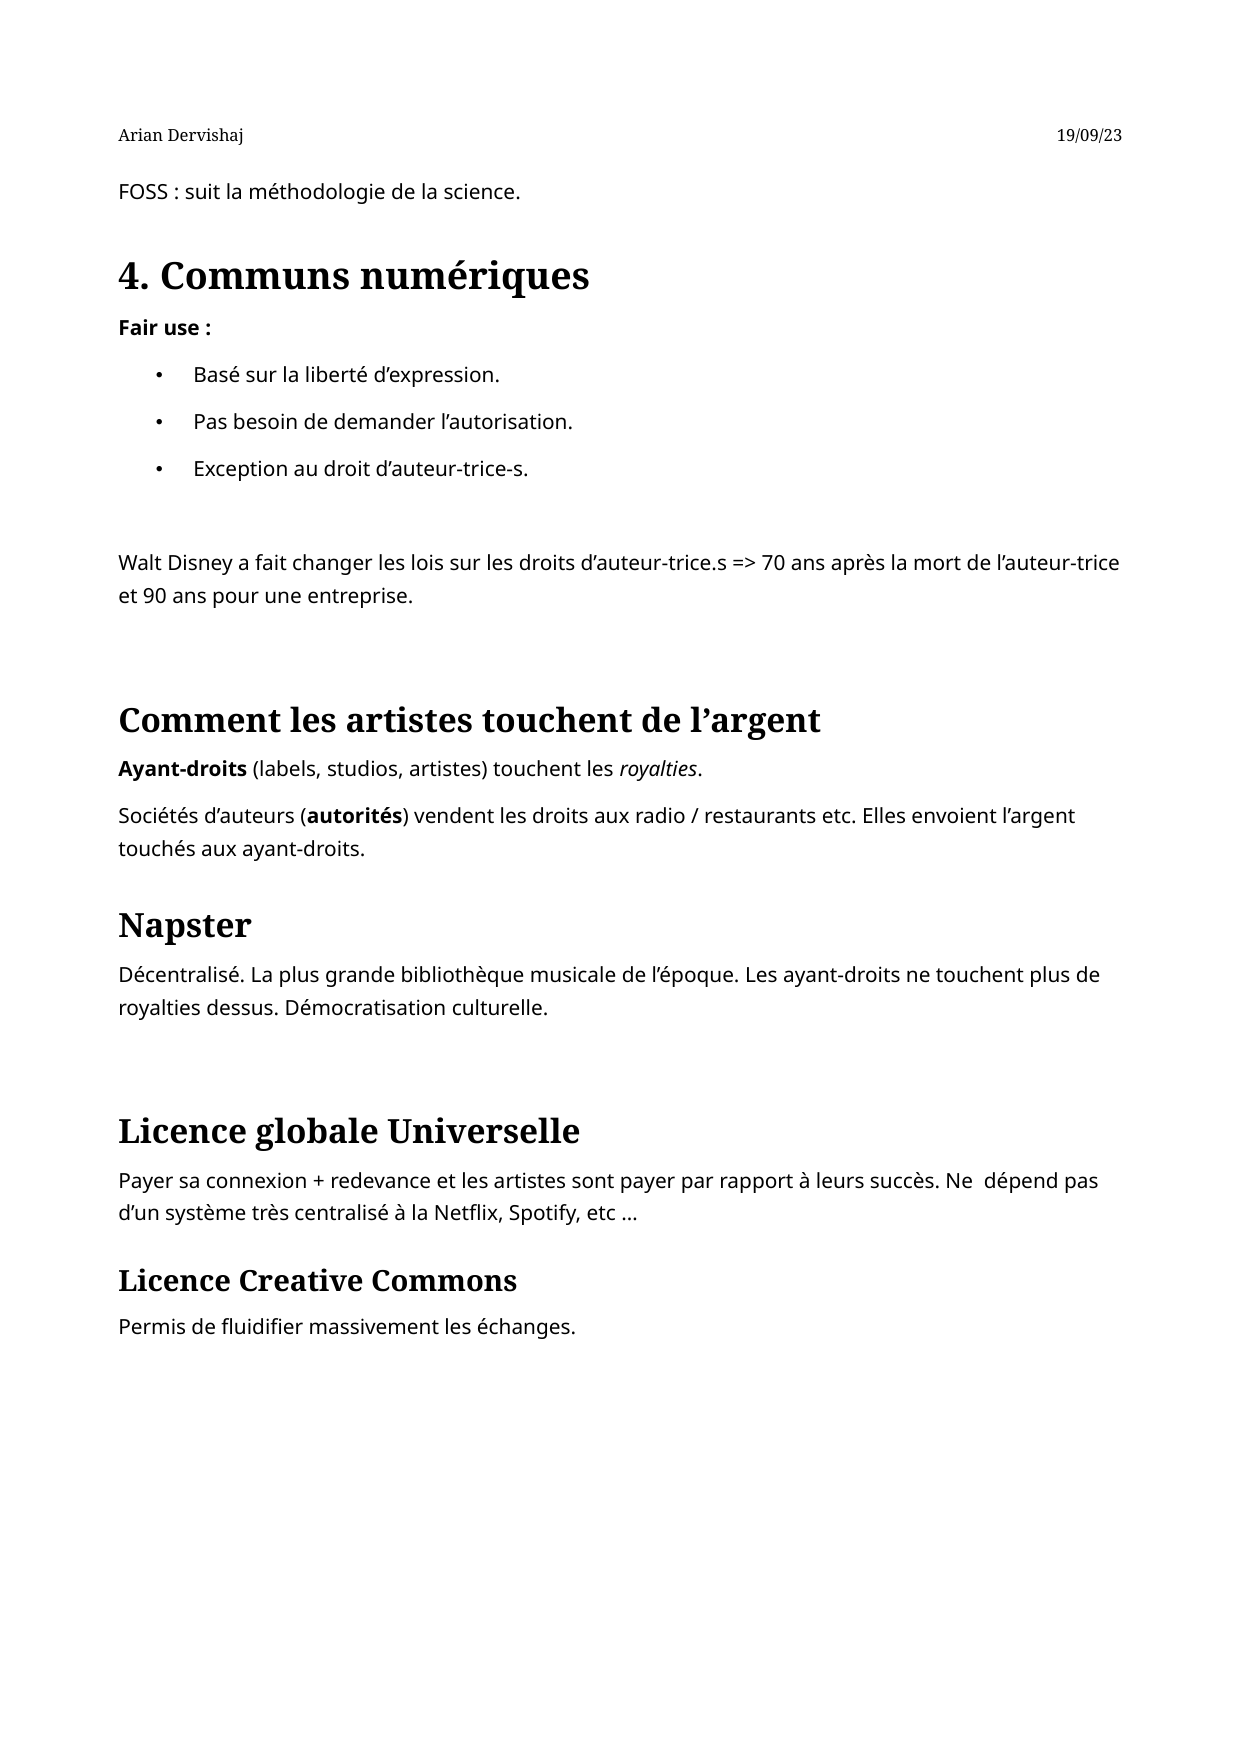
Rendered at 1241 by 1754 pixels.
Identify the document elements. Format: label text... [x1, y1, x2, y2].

subtitle 4. Communs numériques [118, 249, 1122, 300]
subtitle Napster [118, 902, 1122, 947]
list Pas besoin de demander l’autorisation. [156, 407, 1122, 435]
subtitle Licence Creative Commons [118, 1260, 1122, 1300]
subtitle Licence globale Universelle [118, 1108, 1122, 1153]
list Basé sur la liberté d’expression. [156, 360, 1122, 388]
subtitle Comment les artistes touchent de l’argent [118, 696, 1122, 742]
text Décentralisé. La plus grande bibliothèque musicale de l’époque. Les ayant-droits ne touchent plus de royalties dessus. Démocratisation culturelle. [118, 960, 1122, 1021]
text Ayant-droits (labels, studios, artistes) touchent les royalties. [118, 754, 1122, 783]
text Walt Disney a fait changer les lois sur les droits d’auteur-trice.s => 70 ans après la mort de l’auteur-trice et 90 ans pour une entreprise. [118, 548, 1122, 609]
text Permis de fluidifier massivement les échanges. [118, 1312, 1122, 1341]
text Sociétés d’auteurs (autorités) vendent les droits aux radio / restaurants etc. Elles envoient l’argent touchés aux ayant-droits. [118, 801, 1122, 862]
text FOSS : suit la méthodologie de la science. [118, 177, 1122, 205]
text Payer sa connexion + redevance et les artistes sont payer par rapport à leurs succès. Ne dépend pas d’un système très centralisé à la Netflix, Spotify, etc … [118, 1166, 1122, 1227]
text Fair use : [118, 313, 1122, 341]
list Exception au droit d’auteur-trice-s. [156, 454, 1122, 483]
